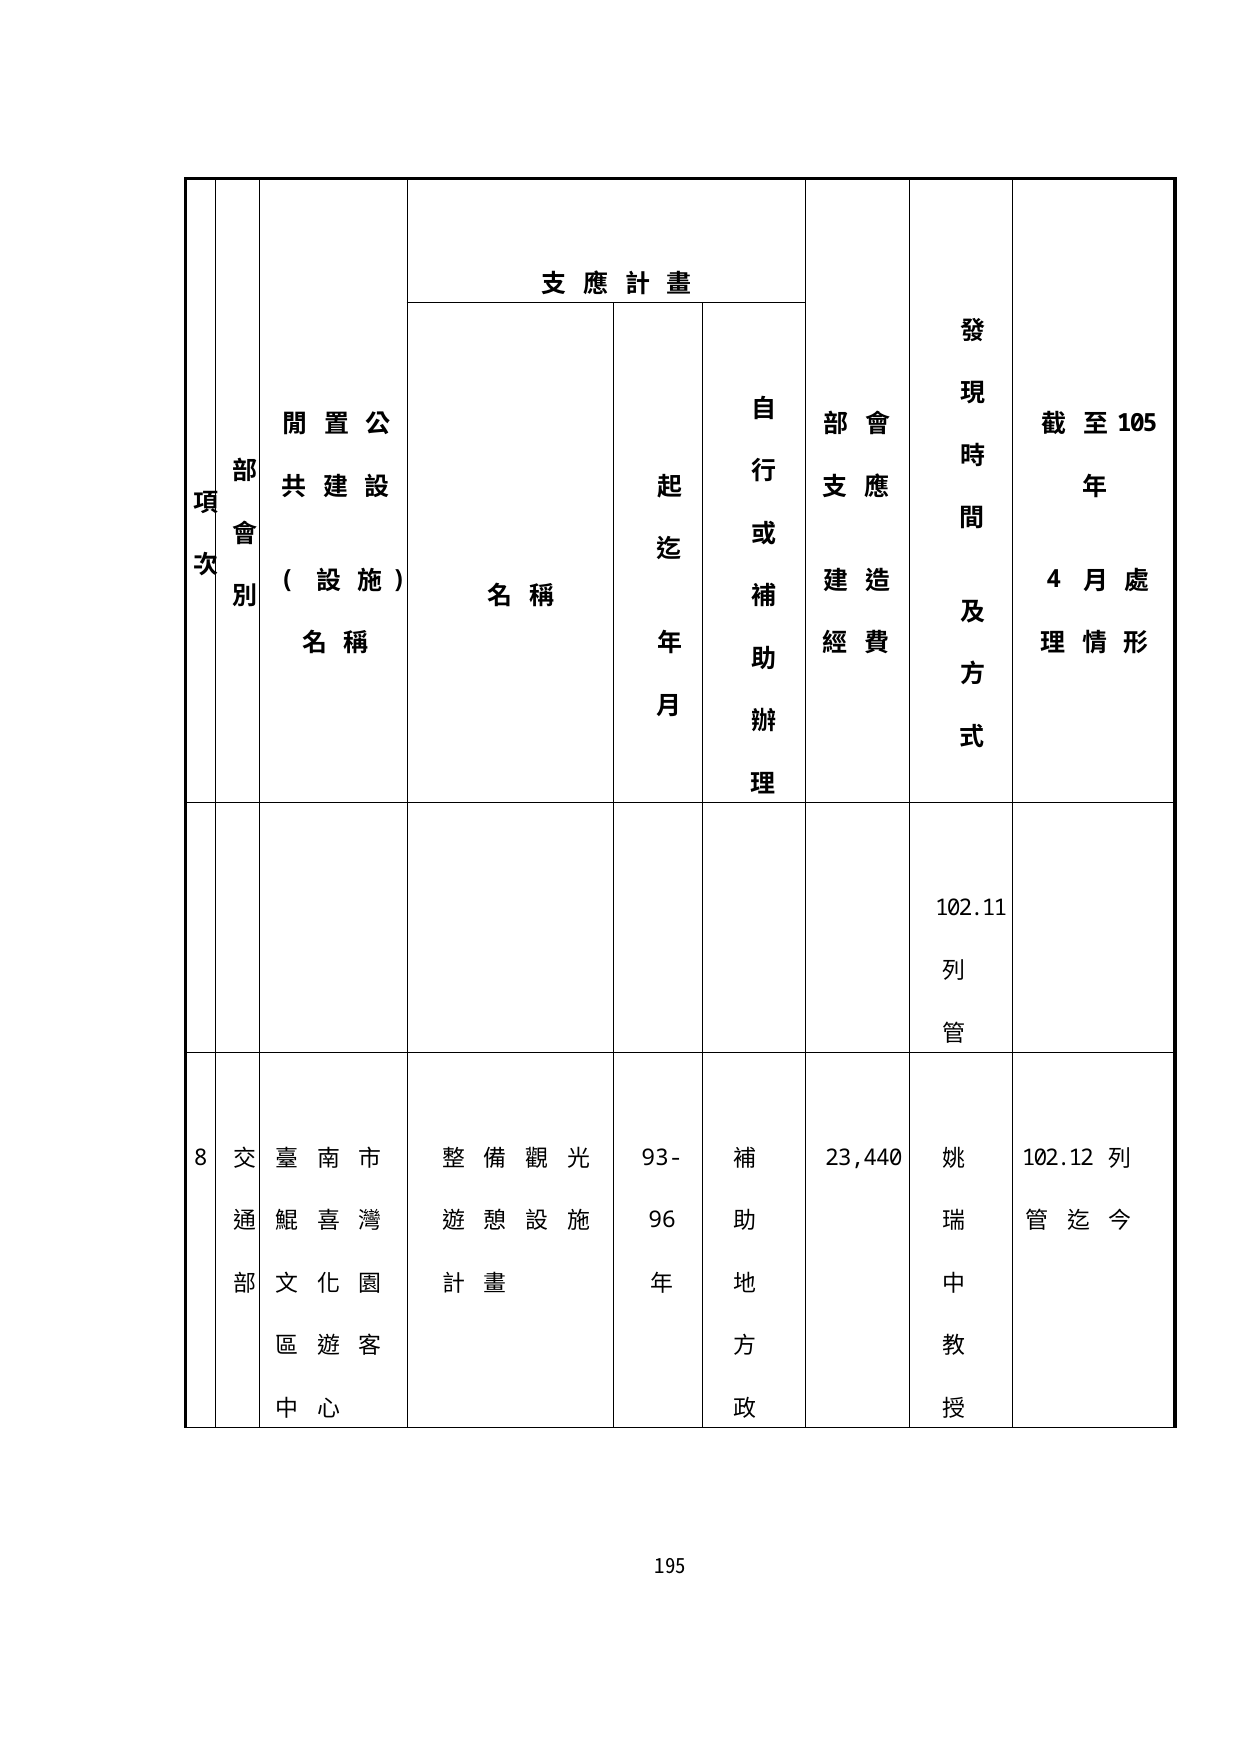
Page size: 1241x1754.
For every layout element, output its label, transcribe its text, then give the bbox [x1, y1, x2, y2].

table_header 項次 [187, 180, 215, 802]
table_cell 102.11列管 [910, 803, 1012, 1052]
table_cell [260, 803, 407, 1052]
table_cell 補助地方政 [703, 1053, 805, 1427]
table_header 部會別 [216, 180, 259, 802]
table_header 截至105年 4月處理情形 [1013, 180, 1173, 802]
table_cell 起迄 年月 [614, 303, 702, 802]
table_cell 交通部 [216, 1053, 259, 1427]
table_cell 自行或補助辦理 [703, 303, 805, 802]
table_header 閒置公共建設 (設施)名稱 [260, 180, 407, 802]
table_header 發現時間 及方式 [910, 180, 1012, 802]
table_cell 名稱 [408, 303, 613, 802]
table_cell 姚瑞中教授 [910, 1053, 1012, 1427]
table_header 支應計畫 [408, 180, 805, 302]
table_cell [216, 803, 259, 1052]
table_cell 臺南市鯤喜灣文化園區遊客中心 [260, 1053, 407, 1427]
table_cell 整備觀光遊憩設施計畫 [408, 1053, 613, 1427]
table_cell 8 [187, 1053, 215, 1427]
table_cell [614, 803, 702, 1052]
table_cell [703, 803, 805, 1052]
table_cell [187, 803, 215, 1052]
table_cell [408, 803, 613, 1052]
table_cell 93-96年 [614, 1053, 702, 1427]
table_cell [1013, 803, 1173, 1052]
table_cell [806, 803, 909, 1052]
table_cell 102.12列管迄今 [1013, 1053, 1173, 1427]
table_header 部會支應 建造經費 [806, 180, 909, 802]
table_cell 23,440 [806, 1053, 909, 1427]
